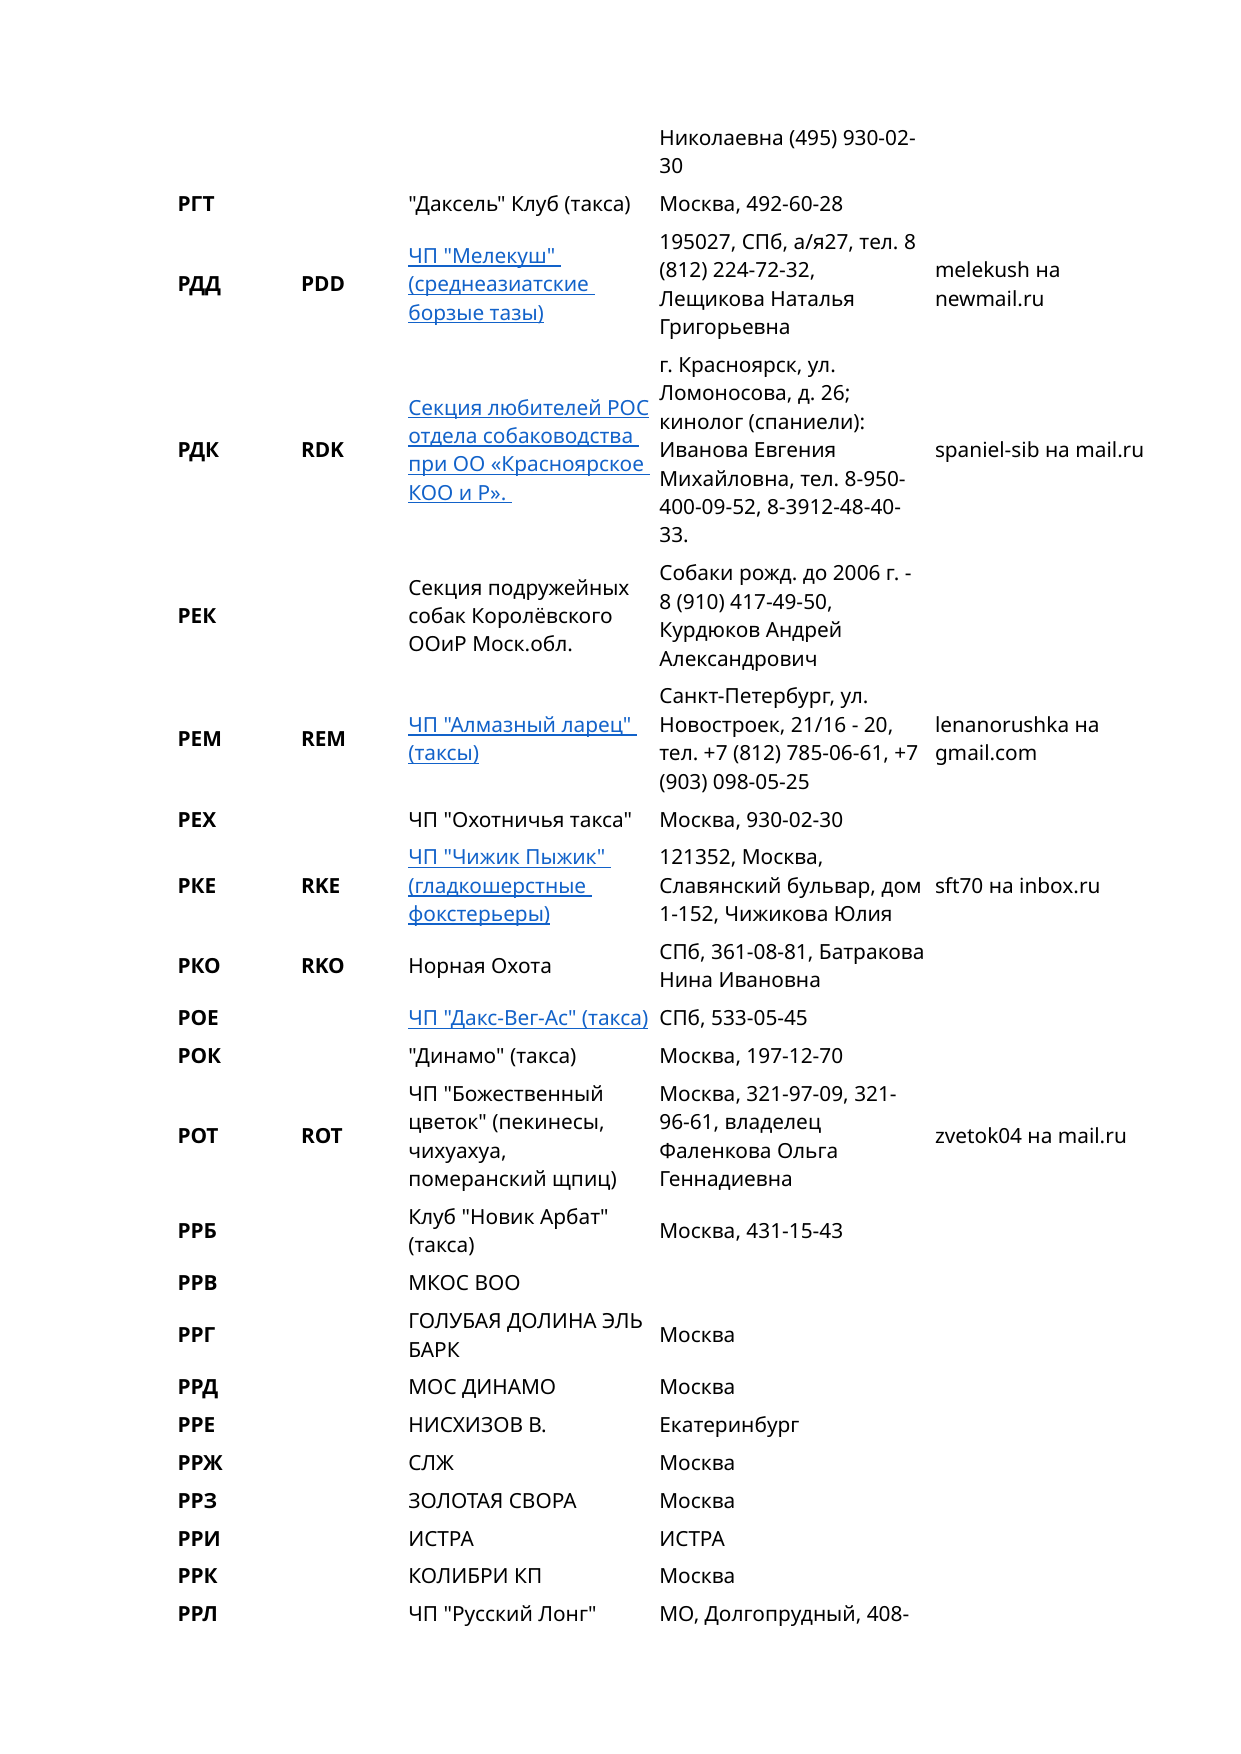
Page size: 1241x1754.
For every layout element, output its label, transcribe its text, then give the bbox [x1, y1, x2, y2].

table_cell 121352, Москва, Славянский бульвар, дом 1-152, Чижикова Юлия [654, 838, 930, 932]
table_cell РДД [173, 222, 296, 345]
table_cell [296, 184, 403, 222]
table_cell РОК [173, 1037, 296, 1074]
table_cell Норная Охота [404, 933, 654, 999]
table_cell [296, 999, 403, 1037]
table_cell РРД [173, 1368, 296, 1406]
table_cell [930, 1302, 1156, 1368]
table_cell РРЛ [173, 1595, 296, 1632]
table_cell [296, 554, 403, 677]
table_cell РРБ [173, 1198, 296, 1264]
table_cell Москва, 431-15-43 [654, 1198, 930, 1264]
table_cell Секция подружейных собак Королёвского ООиР Моск.обл. [404, 554, 654, 677]
table_cell [296, 118, 403, 184]
table_cell г. Красноярск, ул. Ломоносова, д. 26; кинолог (спаниели): Иванова Евгения Михайловна, тел. 8-950-400-09-52, 8-3912-48-40-33. [654, 345, 930, 554]
table_cell ЧП "Дакс-Вег-Ас" (такса) [404, 999, 654, 1037]
table_cell РРЕ [173, 1406, 296, 1443]
table_cell [930, 1198, 1156, 1264]
table_cell [930, 999, 1156, 1037]
table_cell Секция любителей РОС отдела собаководства при ОО «Красноярское КОО и Р». [404, 345, 654, 554]
table_cell РРК [173, 1557, 296, 1595]
table_cell ROT [296, 1074, 403, 1197]
table_cell RKO [296, 933, 403, 999]
table_cell РЕК [173, 554, 296, 677]
table_cell Москва [654, 1444, 930, 1481]
table_cell [930, 800, 1156, 838]
table_cell PDD [296, 222, 403, 345]
table_cell [296, 1481, 403, 1519]
table_cell [296, 1264, 403, 1302]
table_cell РЕМ [173, 677, 296, 800]
table_cell РКО [173, 933, 296, 999]
table_cell РКЕ [173, 838, 296, 932]
table_cell [930, 554, 1156, 677]
table_cell [296, 1557, 403, 1595]
table_cell [296, 1198, 403, 1264]
table_cell ЧП "Русский Лонг" [404, 1595, 654, 1632]
table_cell РЕХ [173, 800, 296, 838]
table_cell ГОЛУБАЯ ДОЛИНА ЭЛЬ БАРК [404, 1302, 654, 1368]
table_cell КОЛИБРИ КП [404, 1557, 654, 1595]
table_cell Москва [654, 1557, 930, 1595]
table_cell РРЖ [173, 1444, 296, 1481]
table_cell [930, 1037, 1156, 1074]
table_cell РРЗ [173, 1481, 296, 1519]
table_cell RDK [296, 345, 403, 554]
table_cell МОС ДИНАМО [404, 1368, 654, 1406]
table_cell Москва, 492-60-28 [654, 184, 930, 222]
table_cell [930, 1519, 1156, 1557]
table_cell Москва [654, 1368, 930, 1406]
table_cell РРГ [173, 1302, 296, 1368]
table_cell Екатеринбург [654, 1406, 930, 1443]
table_cell [296, 1037, 403, 1074]
table_cell [930, 1444, 1156, 1481]
table_cell [173, 118, 296, 184]
table_cell Николаевна (495) 930-02-30 [654, 118, 930, 184]
table_cell zvetok04 на mail.ru [930, 1074, 1156, 1197]
table_cell ЧП "Алмазный ларец" (таксы) [404, 677, 654, 800]
table_cell РДК [173, 345, 296, 554]
table_cell spaniel-sib на mail.ru [930, 345, 1156, 554]
table_cell ЧП "Мелекуш" (среднеазиатские борзые тазы) [404, 222, 654, 345]
table_cell Собаки рожд. до 2006 г. - 8 (910) 417-49-50, Курдюков Андрей Александрович [654, 554, 930, 677]
table_cell [930, 1264, 1156, 1302]
table_cell Клуб "Новик Арбат" (такса) [404, 1198, 654, 1264]
table_cell Москва, 930-02-30 [654, 800, 930, 838]
table_cell Москва [654, 1481, 930, 1519]
table_cell СПб, 533-05-45 [654, 999, 930, 1037]
table_cell ЧП "Охотничья такса" [404, 800, 654, 838]
table_cell Москва, 321-97-09, 321-96-61, владелец Фаленкова Ольга Геннадиевна [654, 1074, 930, 1197]
table_cell RKE [296, 838, 403, 932]
table_cell [930, 1481, 1156, 1519]
table_cell Москва [654, 1302, 930, 1368]
table_cell 195027, СПб, а/я27, тел. 8 (812) 224-72-32, Лещикова Наталья Григорьевна [654, 222, 930, 345]
table_cell [296, 1519, 403, 1557]
table_cell [930, 1406, 1156, 1443]
table_cell ИСТРА [404, 1519, 654, 1557]
table_cell [930, 1595, 1156, 1632]
table_cell [296, 1595, 403, 1632]
table_cell [296, 1444, 403, 1481]
table_cell ИСТРА [654, 1519, 930, 1557]
table_cell [930, 118, 1156, 184]
table_cell REM [296, 677, 403, 800]
table_cell melekush на newmail.ru [930, 222, 1156, 345]
table_cell НИСХИЗОВ В. [404, 1406, 654, 1443]
table_cell [296, 1406, 403, 1443]
table_cell МО, Долгопрудный, 408- [654, 1595, 930, 1632]
table_cell [296, 800, 403, 838]
table_cell [296, 1368, 403, 1406]
table_cell [930, 184, 1156, 222]
table_cell СЛЖ [404, 1444, 654, 1481]
table_cell МКОС ВОО [404, 1264, 654, 1302]
table_cell РРИ [173, 1519, 296, 1557]
table_cell СПб, 361-08-81, Батракова Нина Ивановна [654, 933, 930, 999]
table_cell "Динамо" (такса) [404, 1037, 654, 1074]
table_cell ЧП "Божественный цветок" (пекинесы, чихуахуа, померанский щпиц) [404, 1074, 654, 1197]
table_cell ЗОЛОТАЯ СВОРА [404, 1481, 654, 1519]
table_cell [930, 1368, 1156, 1406]
table_cell [930, 933, 1156, 999]
table_cell [296, 1302, 403, 1368]
table_cell sft70 на inbox.ru [930, 838, 1156, 932]
table_cell [654, 1264, 930, 1302]
table_cell Москва, 197-12-70 [654, 1037, 930, 1074]
table_cell РОТ [173, 1074, 296, 1197]
table_cell "Даксель" Клуб (такса) [404, 184, 654, 222]
table_cell РРВ [173, 1264, 296, 1302]
table_cell РОЕ [173, 999, 296, 1037]
table_cell Санкт-Петербург, ул. Новостроек, 21/16 - 20, тел. +7 (812) 785-06-61, +7 (903) 098-05-25 [654, 677, 930, 800]
table_cell [930, 1557, 1156, 1595]
table_cell РГТ [173, 184, 296, 222]
table_cell [404, 118, 654, 184]
table_cell ЧП "Чижик Пыжик" (гладкошерстные фокстерьеры) [404, 838, 654, 932]
table_cell lenanorushka на gmail.com [930, 677, 1156, 800]
